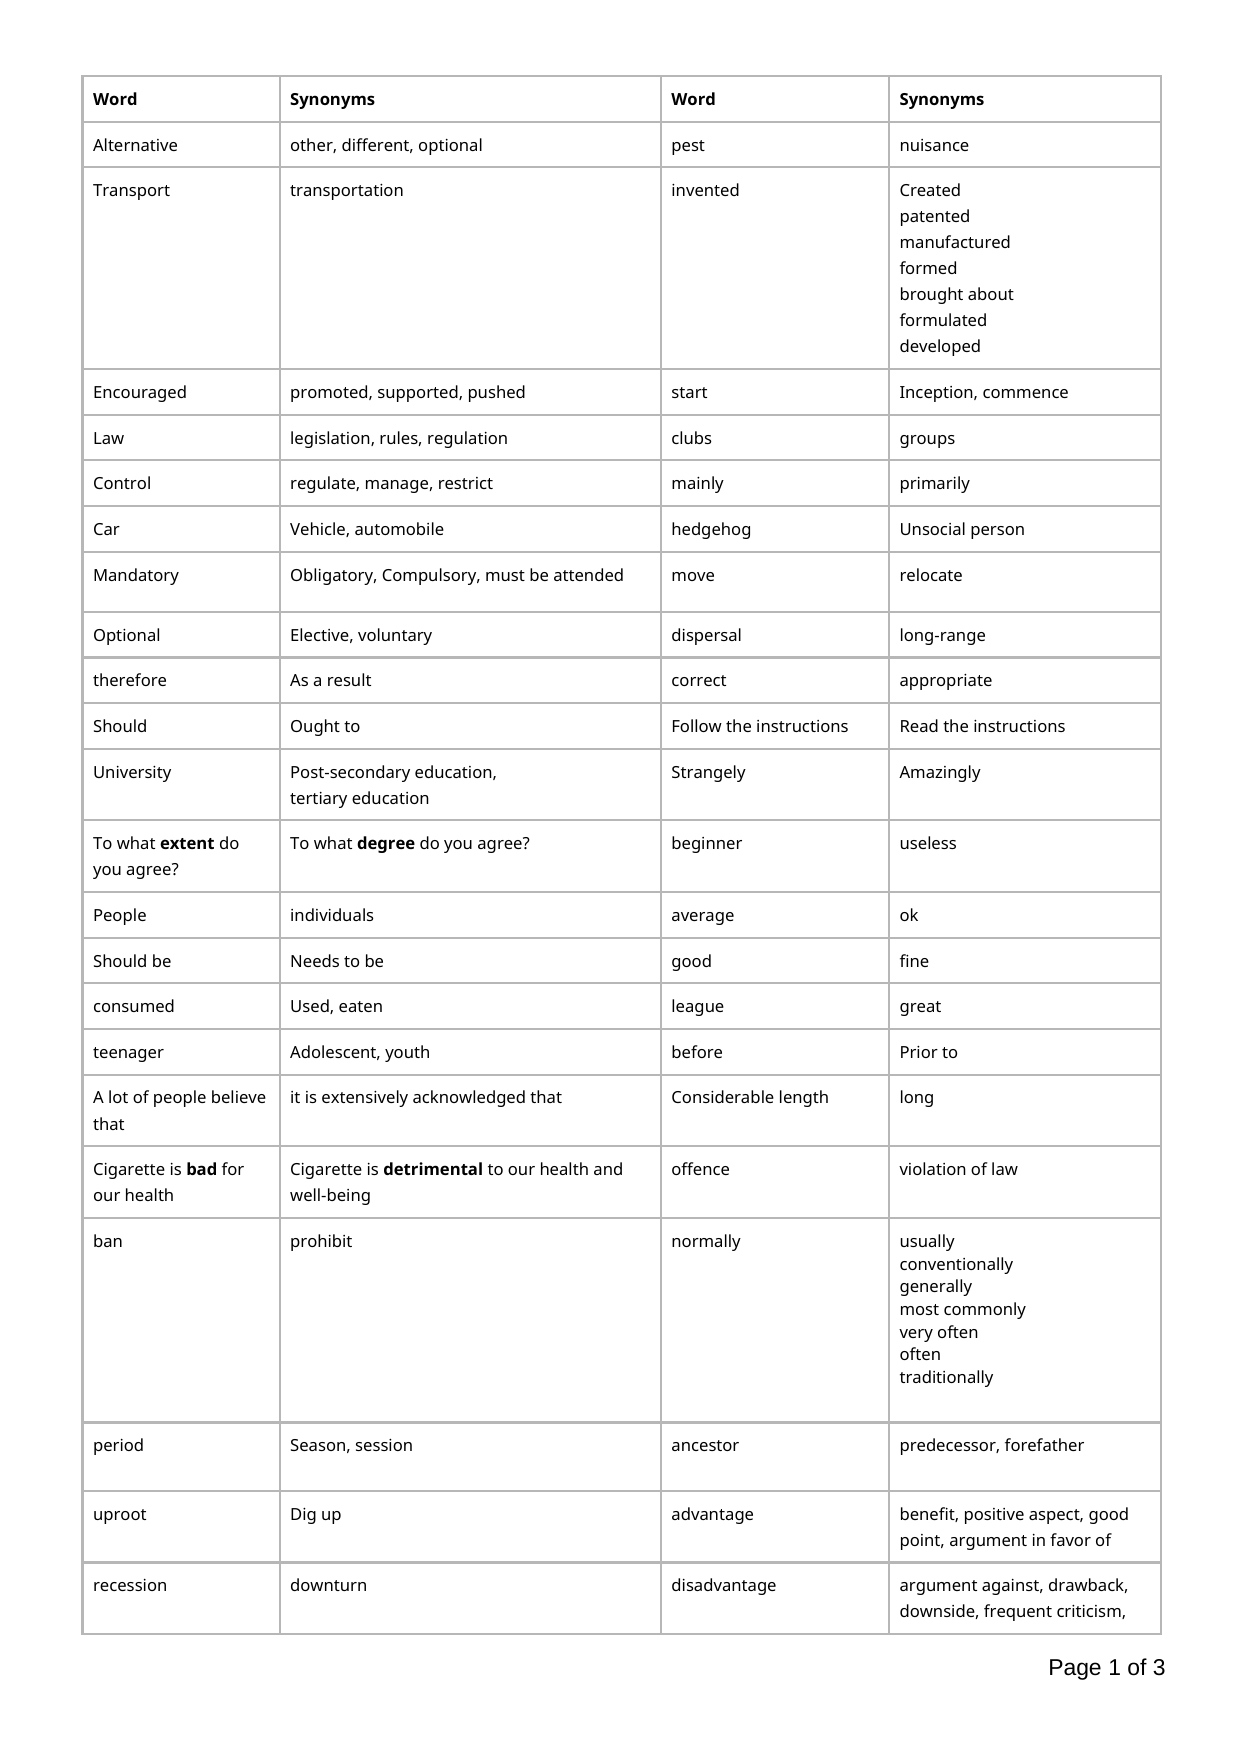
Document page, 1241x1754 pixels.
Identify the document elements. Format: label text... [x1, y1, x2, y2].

table_cell Ought to [281, 704, 660, 748]
table_header Word [662, 77, 888, 121]
table_cell move [662, 553, 888, 611]
table_cell Cigarette is bad for our health [84, 1147, 279, 1217]
table_cell league [662, 984, 888, 1028]
table_cell downturn [281, 1564, 660, 1633]
table_cell Elective, voluntary [281, 613, 660, 656]
table_header Word [84, 77, 279, 121]
table_cell Dig up [281, 1492, 660, 1561]
table_header Synonyms [281, 77, 660, 121]
table_cell start [662, 370, 888, 414]
table_header Synonyms [890, 77, 1160, 121]
table_cell Adolescent, youth [281, 1030, 660, 1073]
table_cell violation of law [890, 1147, 1160, 1217]
table_cell Season, session [281, 1424, 660, 1490]
table_cell advantage [662, 1492, 888, 1561]
table_cell ancestor [662, 1424, 888, 1490]
table_cell Used, eaten [281, 984, 660, 1028]
table_cell primarily [890, 461, 1160, 505]
table_cell offence [662, 1147, 888, 1217]
table_cell ban [84, 1219, 279, 1421]
table_cell legislation, rules, regulation [281, 416, 660, 459]
table_cell before [662, 1030, 888, 1073]
table_cell transportation [281, 168, 660, 368]
table_cell Post-secondary education, tertiary education [281, 750, 660, 819]
table_cell Encouraged [84, 370, 279, 414]
table_cell hedgehog [662, 507, 888, 551]
table_cell Unsocial person [890, 507, 1160, 551]
table_cell fine [890, 939, 1160, 982]
table_cell As a result [281, 659, 660, 702]
table_cell Cigarette is detrimental to our health and well-being [281, 1147, 660, 1217]
table_cell Car [84, 507, 279, 551]
table_cell pest [662, 123, 888, 166]
table_cell regulate, manage, restrict [281, 461, 660, 505]
table_cell individuals [281, 893, 660, 937]
table_cell Transport [84, 168, 279, 368]
table_cell recession [84, 1564, 279, 1633]
table_cell therefore [84, 659, 279, 702]
table_cell Read the instructions [890, 704, 1160, 748]
table_cell benefit, positive aspect, good point, argument in favor of [890, 1492, 1160, 1561]
table_cell groups [890, 416, 1160, 459]
table_cell Considerable length [662, 1076, 888, 1145]
table_cell long-range [890, 613, 1160, 656]
table_cell People [84, 893, 279, 937]
table_cell Should [84, 704, 279, 748]
table_cell it is extensively acknowledged that [281, 1076, 660, 1145]
table_cell To what extent do you agree? [84, 821, 279, 891]
table_cell appropriate [890, 659, 1160, 702]
table_cell Alternative [84, 123, 279, 166]
table_cell Strangely [662, 750, 888, 819]
table_cell other, different, optional [281, 123, 660, 166]
table_cell Needs to be [281, 939, 660, 982]
table_cell predecessor, forefather [890, 1424, 1160, 1490]
table_cell normally [662, 1219, 888, 1421]
table_cell Prior to [890, 1030, 1160, 1073]
table_cell long [890, 1076, 1160, 1145]
table_cell Control [84, 461, 279, 505]
table_cell invented [662, 168, 888, 368]
table_cell teenager [84, 1030, 279, 1073]
table_cell uproot [84, 1492, 279, 1561]
table_cell Obligatory, Compulsory, must be attended [281, 553, 660, 611]
table_cell Law [84, 416, 279, 459]
table_cell Optional [84, 613, 279, 656]
table_cell disadvantage [662, 1564, 888, 1633]
table_cell beginner [662, 821, 888, 891]
table_cell To what degree do you agree? [281, 821, 660, 891]
table_cell period [84, 1424, 279, 1490]
table_cell mainly [662, 461, 888, 505]
table_cell useless [890, 821, 1160, 891]
table_cell Follow the instructions [662, 704, 888, 748]
table_cell good [662, 939, 888, 982]
table_cell Amazingly [890, 750, 1160, 819]
table_cell ok [890, 893, 1160, 937]
table_cell prohibit [281, 1219, 660, 1421]
table_cell average [662, 893, 888, 937]
table_cell dispersal [662, 613, 888, 656]
table_cell Vehicle, automobile [281, 507, 660, 551]
table_cell usually conventionally generally most commonly very often often traditionally [890, 1219, 1160, 1421]
table_cell Created patented manufactured formed brought about formulated developed [890, 168, 1160, 368]
table_cell University [84, 750, 279, 819]
table_cell consumed [84, 984, 279, 1028]
table_cell relocate [890, 553, 1160, 611]
table_cell Mandatory [84, 553, 279, 611]
table_cell clubs [662, 416, 888, 459]
table_cell Inception, commence [890, 370, 1160, 414]
table_cell Should be [84, 939, 279, 982]
table_cell A lot of people believe that [84, 1076, 279, 1145]
table_cell great [890, 984, 1160, 1028]
table_cell correct [662, 659, 888, 702]
table_cell nuisance [890, 123, 1160, 166]
table_cell argument against, drawback, downside, frequent criticism, [890, 1564, 1160, 1633]
table_cell promoted, supported, pushed [281, 370, 660, 414]
